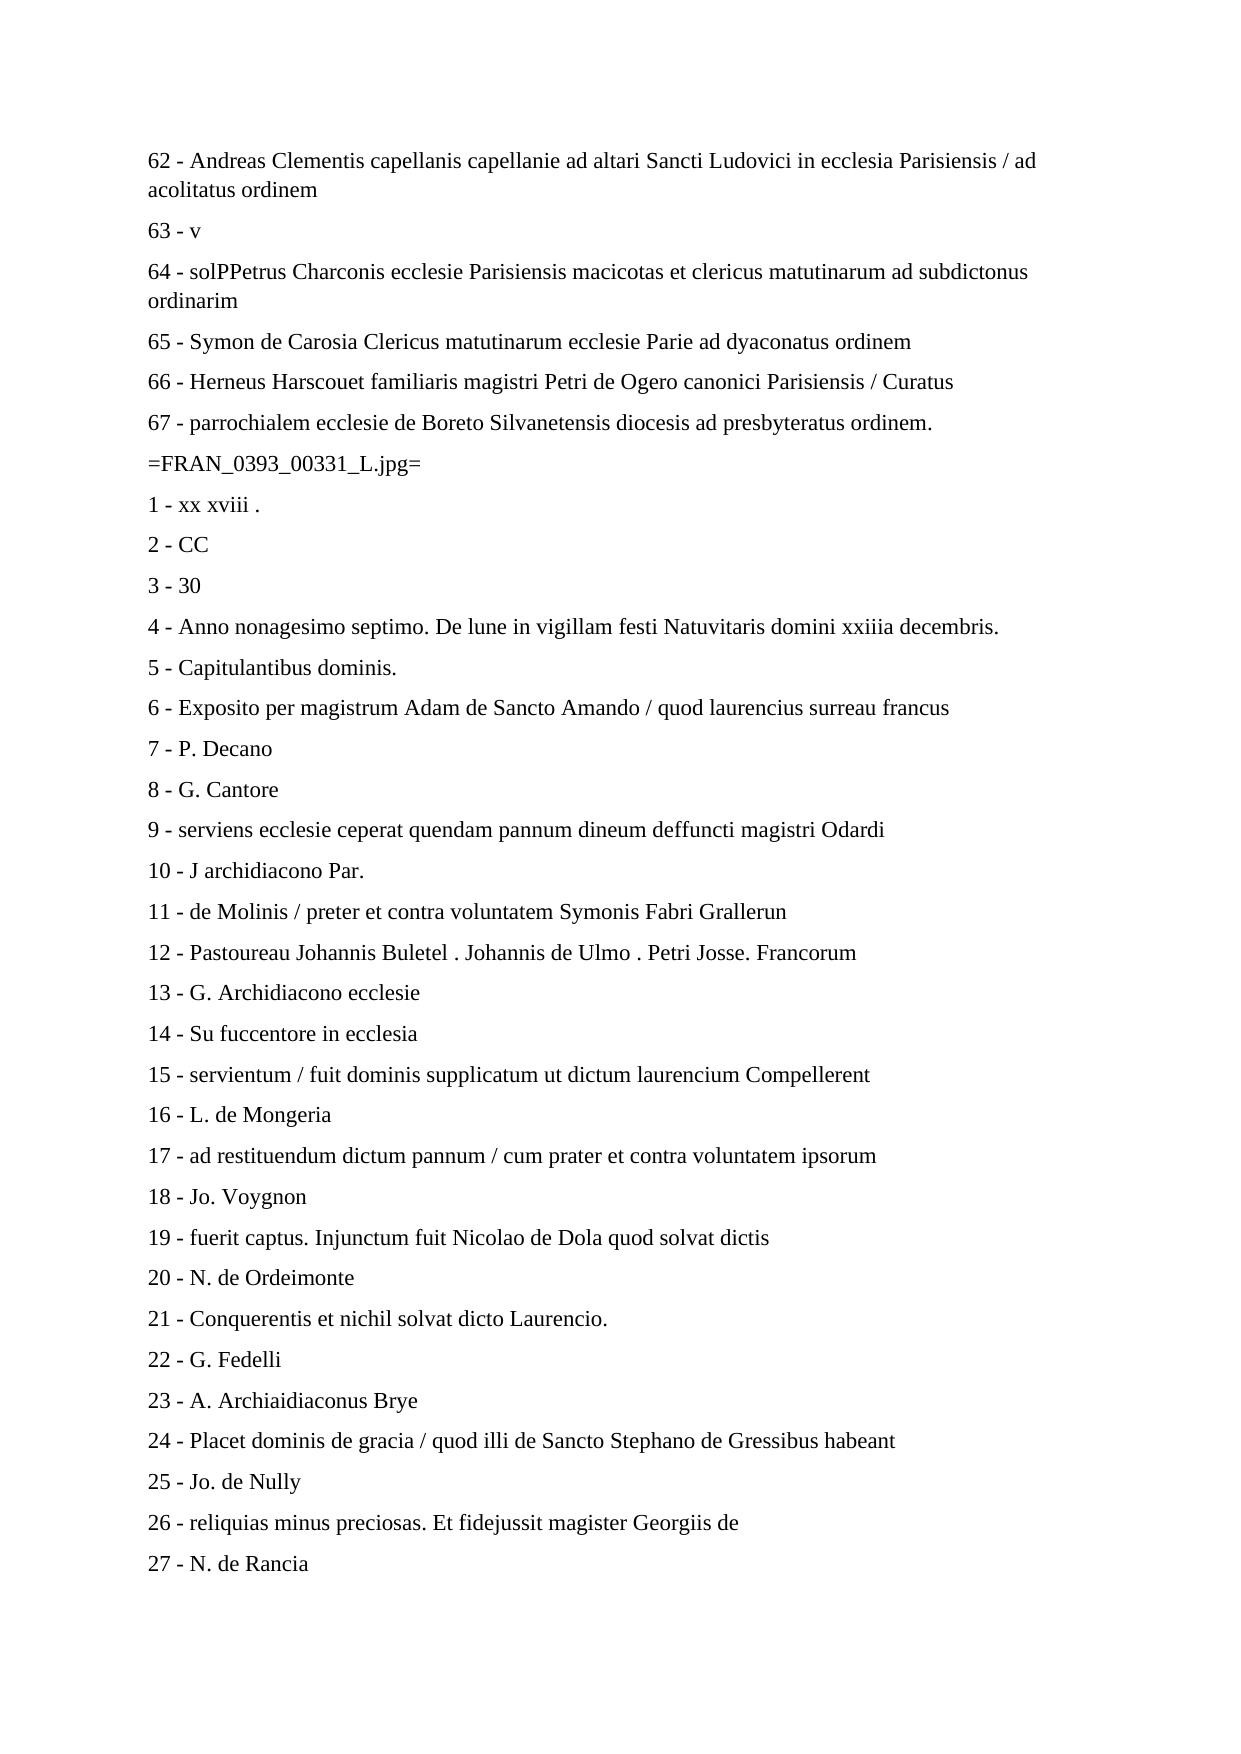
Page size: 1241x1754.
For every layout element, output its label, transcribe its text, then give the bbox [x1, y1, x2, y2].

text 17 - ad restituendum dictum pannum / cum prater et contra voluntatem ipsorum [148, 1142, 1093, 1169]
text 18 - Jo. Voygnon [148, 1183, 1093, 1209]
text 24 - Placet dominis de gracia / quod illi de Sancto Stephano de Gressibus habeant [148, 1427, 1093, 1454]
text 9 - serviens ecclesie ceperat quendam pannum dineum deffuncti magistri Odardi [148, 816, 1093, 843]
text 64 - solPPetrus Charconis ecclesie Parisiensis macicotas et clericus matutinarum ad subdictonus ordinarim [148, 258, 1093, 313]
text 25 - Jo. de Nully [148, 1468, 1093, 1494]
text 13 - G. Archidiacono ecclesie [148, 979, 1093, 1006]
text 16 - L. de Mongeria [148, 1102, 1093, 1128]
text 19 - fuerit captus. Injunctum fuit Nicolao de Dola quod solvat dictis [148, 1224, 1093, 1250]
text 14 - Su fuccentore in ecclesia [148, 1020, 1093, 1046]
text 23 - A. Archiaidiaconus Brye [148, 1387, 1093, 1413]
text 5 - Capitulantibus dominis. [148, 653, 1093, 680]
text 2 - CC [148, 531, 1093, 558]
text 12 - Pastoureau Johannis Buletel . Johannis de Ulmo . Petri Josse. Francorum [148, 939, 1093, 965]
text 7 - P. Decano [148, 735, 1093, 761]
text 66 - Herneus Harscouet familiaris magistri Petri de Ogero canonici Parisiensis / Curatus [148, 368, 1093, 395]
text 15 - servientum / fuit dominis supplicatum ut dictum laurencium Compellerent [148, 1061, 1093, 1087]
text 26 - reliquias minus preciosas. Et fidejussit magister Georgiis de [148, 1509, 1093, 1535]
text 11 - de Molinis / preter et contra voluntatem Symonis Fabri Grallerun [148, 898, 1093, 924]
text 8 - G. Cantore [148, 776, 1093, 802]
text 63 - v [148, 217, 1093, 244]
text 6 - Exposito per magistrum Adam de Sancto Amando / quod laurencius surreau francus [148, 694, 1093, 721]
text 10 - J archidiacono Par. [148, 857, 1093, 883]
text 67 - parrochialem ecclesie de Boreto Silvanetensis diocesis ad presbyteratus ordinem. [148, 409, 1093, 436]
text 65 - Symon de Carosia Clericus matutinarum ecclesie Parie ad dyaconatus ordinem [148, 328, 1093, 354]
text 22 - G. Fedelli [148, 1346, 1093, 1372]
text =FRAN_0393_00331_L.jpg= [148, 450, 1093, 476]
text 27 - N. de Rancia [148, 1549, 1093, 1576]
text 62 - Andreas Clementis capellanis capellanie ad altari Sancti Ludovici in ecclesia Parisiensis / ad acolitatus ordinem [148, 148, 1093, 203]
text 4 - Anno nonagesimo septimo. De lune in vigillam festi Natuvitaris domini xxiiia decembris. [148, 613, 1093, 639]
text 21 - Conquerentis et nichil solvat dicto Laurencio. [148, 1305, 1093, 1332]
text 20 - N. de Ordeimonte [148, 1264, 1093, 1291]
text 3 - 30 [148, 572, 1093, 598]
text 1 - xx xviii . [148, 491, 1093, 517]
